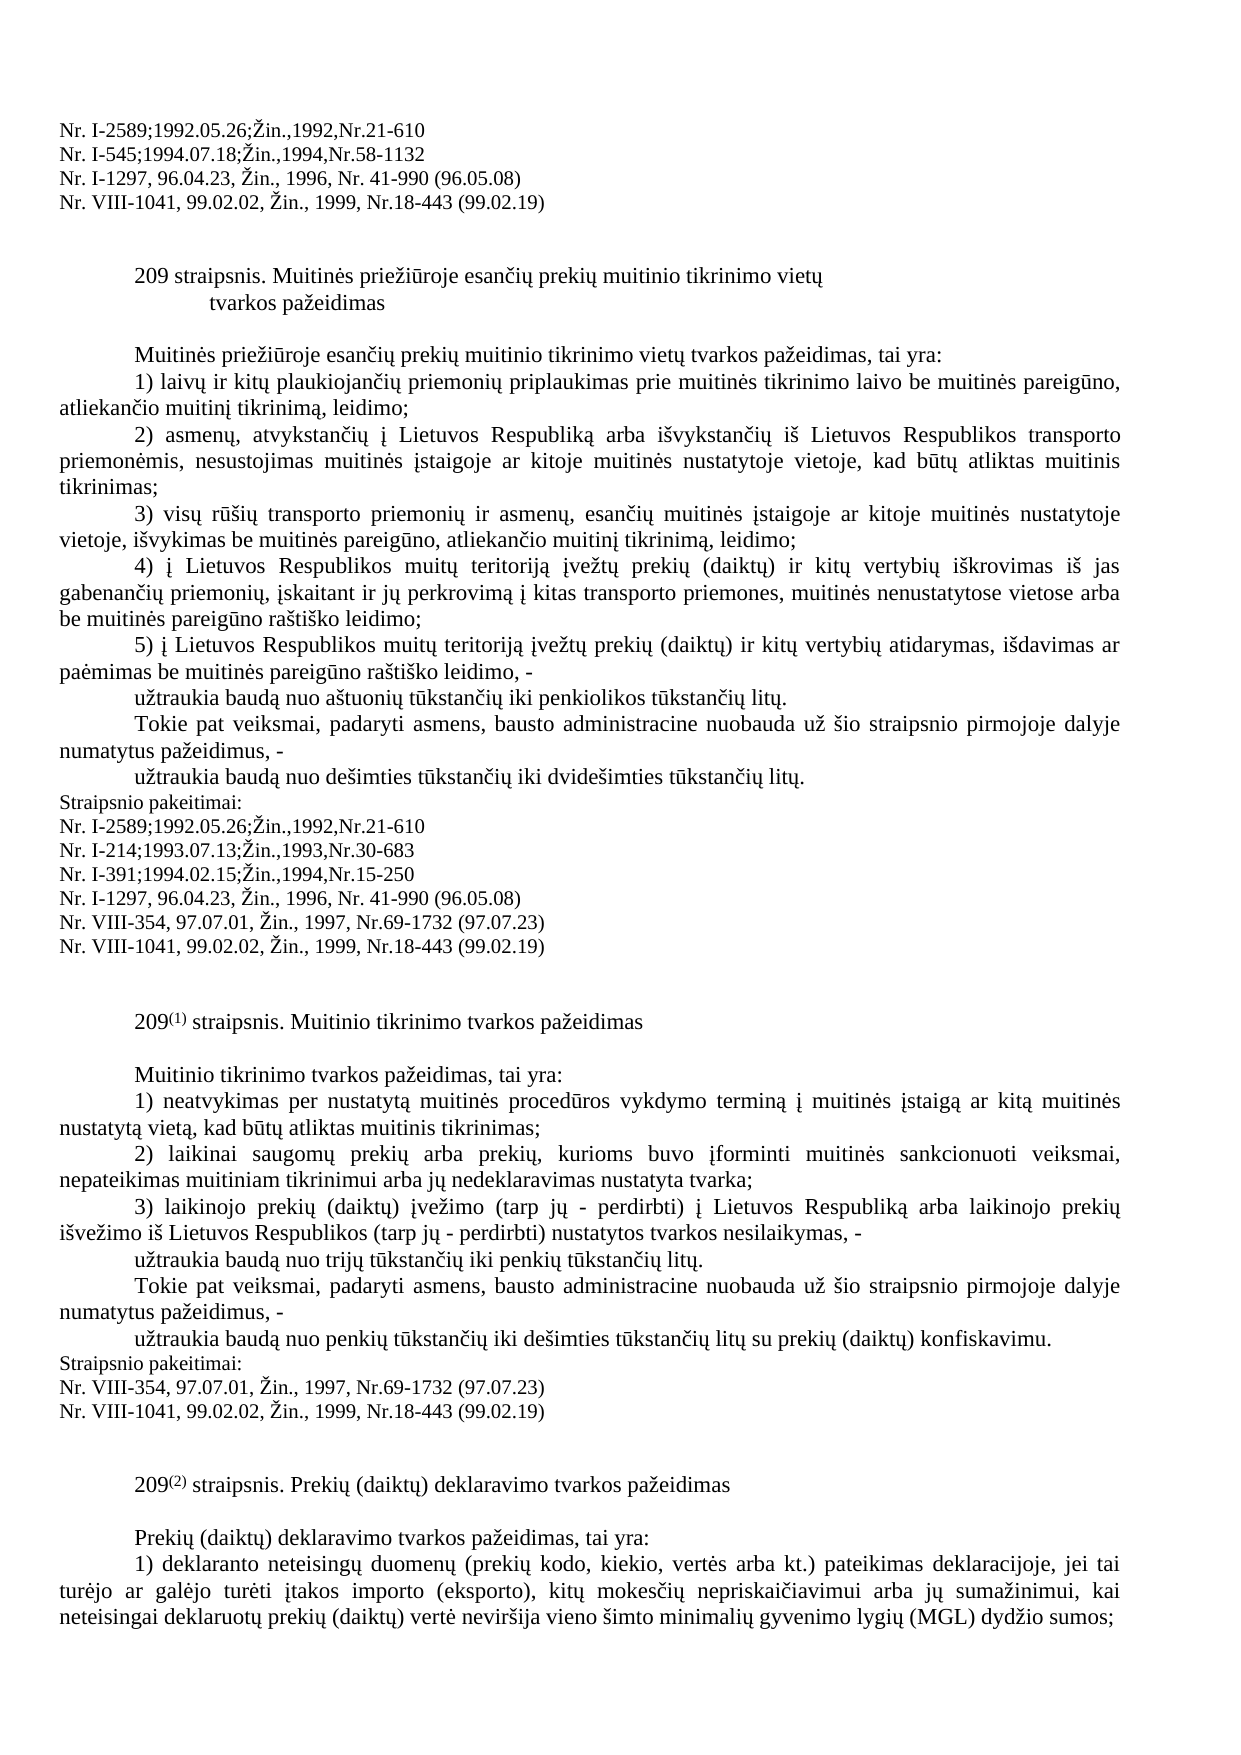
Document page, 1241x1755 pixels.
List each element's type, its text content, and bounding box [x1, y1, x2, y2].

text 4) į Lietuvos Respublikos muitų teritoriją įvežtų prekių (daiktų) ir kitų vertybių iškrovimas iš jas gabenančių priemonių, įskaitant ir jų perkrovimą į kitas transporto priemones, muitinės nenustatytose vietose arba be muitinės pareigūno raštiško leidimo; [59, 552, 1122, 631]
text Nr. I-2589;1992.05.26;Žin.,1992,Nr.21-610 [59, 118, 1122, 142]
text Muitinio tikrinimo tvarkos pažeidimas, tai yra: [59, 1061, 1122, 1087]
text Nr. VIII-1041, 99.02.02, Žin., 1999, Nr.18-443 (99.02.19) [59, 1399, 1122, 1423]
text 1) deklaranto neteisingų duomenų (prekių kodo, kiekio, vertės arba kt.) pateikimas deklaracijoje, jei tai turėjo ar galėjo turėti įtakos importo (eksporto), kitų mokesčių nepriskaičiavimui arba jų sumažinimui, kai neteisingai deklaruotų prekių (daiktų) vertė neviršija vieno šimto minimalių gyvenimo lygių (MGL) dydžio sumos; [59, 1550, 1122, 1629]
text Nr. I-391;1994.02.15;Žin.,1994,Nr.15-250 [59, 862, 1122, 886]
text 3) visų rūšių transporto priemonių ir asmenų, esančių muitinės įstaigoje ar kitoje muitinės nustatytoje vietoje, išvykimas be muitinės pareigūno, atliekančio muitinį tikrinimą, leidimo; [59, 500, 1122, 552]
text užtraukia baudą nuo aštuonių tūkstančių iki penkiolikos tūkstančių litų. [59, 684, 1122, 711]
text 209 straipsnis. Muitinės priežiūroje esančių prekių muitinio tikrinimo vietų [59, 262, 1122, 289]
text Prekių (daiktų) deklaravimo tvarkos pažeidimas, tai yra: [59, 1524, 1122, 1550]
text 209(1) straipsnis. Muitinio tikrinimo tvarkos pažeidimas [59, 1008, 1122, 1035]
text 1) laivų ir kitų plaukiojančių priemonių priplaukimas prie muitinės tikrinimo laivo be muitinės pareigūno, atliekančio muitinį tikrinimą, leidimo; [59, 368, 1122, 421]
text 5) į Lietuvos Respublikos muitų teritoriją įvežtų prekių (daiktų) ir kitų vertybių atidarymas, išdavimas ar paėmimas be muitinės pareigūno raštiško leidimo, - [59, 631, 1122, 684]
text Muitinės priežiūroje esančių prekių muitinio tikrinimo vietų tvarkos pažeidimas, tai yra: [59, 342, 1122, 368]
text Nr. VIII-354, 97.07.01, Žin., 1997, Nr.69-1732 (97.07.23) [59, 910, 1122, 934]
text Tokie pat veiksmai, padaryti asmens, bausto administracine nuobauda už šio straipsnio pirmojoje dalyje numatytus pažeidimus, - [59, 711, 1122, 763]
text 1) neatvykimas per nustatytą muitinės procedūros vykdymo terminą į muitinės įstaigą ar kitą muitinės nustatytą vietą, kad būtų atliktas muitinis tikrinimas; [59, 1087, 1122, 1140]
text Straipsnio pakeitimai: [59, 1351, 1122, 1375]
text tvarkos pažeidimas [209, 289, 1122, 315]
text Nr. I-1297, 96.04.23, Žin., 1996, Nr. 41-990 (96.05.08) [59, 166, 1122, 190]
text Nr. VIII-354, 97.07.01, Žin., 1997, Nr.69-1732 (97.07.23) [59, 1375, 1122, 1399]
text Nr. I-545;1994.07.18;Žin.,1994,Nr.58-1132 [59, 142, 1122, 166]
text Nr. VIII-1041, 99.02.02, Žin., 1999, Nr.18-443 (99.02.19) [59, 190, 1122, 214]
text Nr. I-214;1993.07.13;Žin.,1993,Nr.30-683 [59, 838, 1122, 862]
text užtraukia baudą nuo penkių tūkstančių iki dešimties tūkstančių litų su prekių (daiktų) konfiskavimu. [59, 1325, 1122, 1351]
text 3) laikinojo prekių (daiktų) įvežimo (tarp jų - perdirbti) į Lietuvos Respubliką arba laikinojo prekių išvežimo iš Lietuvos Respublikos (tarp jų - perdirbti) nustatytos tvarkos nesilaikymas, - [59, 1193, 1122, 1246]
text Nr. I-1297, 96.04.23, Žin., 1996, Nr. 41-990 (96.05.08) [59, 886, 1122, 910]
text užtraukia baudą nuo dešimties tūkstančių iki dvidešimties tūkstančių litų. [59, 763, 1122, 789]
text Nr. VIII-1041, 99.02.02, Žin., 1999, Nr.18-443 (99.02.19) [59, 934, 1122, 958]
text 209(2) straipsnis. Prekių (daiktų) deklaravimo tvarkos pažeidimas [59, 1471, 1122, 1498]
text Tokie pat veiksmai, padaryti asmens, bausto administracine nuobauda už šio straipsnio pirmojoje dalyje numatytus pažeidimus, - [59, 1272, 1122, 1325]
text užtraukia baudą nuo trijų tūkstančių iki penkių tūkstančių litų. [59, 1246, 1122, 1272]
text 2) laikinai saugomų prekių arba prekių, kurioms buvo įforminti muitinės sankcionuoti veiksmai, nepateikimas muitiniam tikrinimui arba jų nedeklaravimas nustatyta tvarka; [59, 1140, 1122, 1193]
text 2) asmenų, atvykstančių į Lietuvos Respubliką arba išvykstančių iš Lietuvos Respublikos transporto priemonėmis, nesustojimas muitinės įstaigoje ar kitoje muitinės nustatytoje vietoje, kad būtų atliktas muitinis tikrinimas; [59, 421, 1122, 500]
text Nr. I-2589;1992.05.26;Žin.,1992,Nr.21-610 [59, 814, 1122, 838]
text Straipsnio pakeitimai: [59, 789, 1122, 814]
